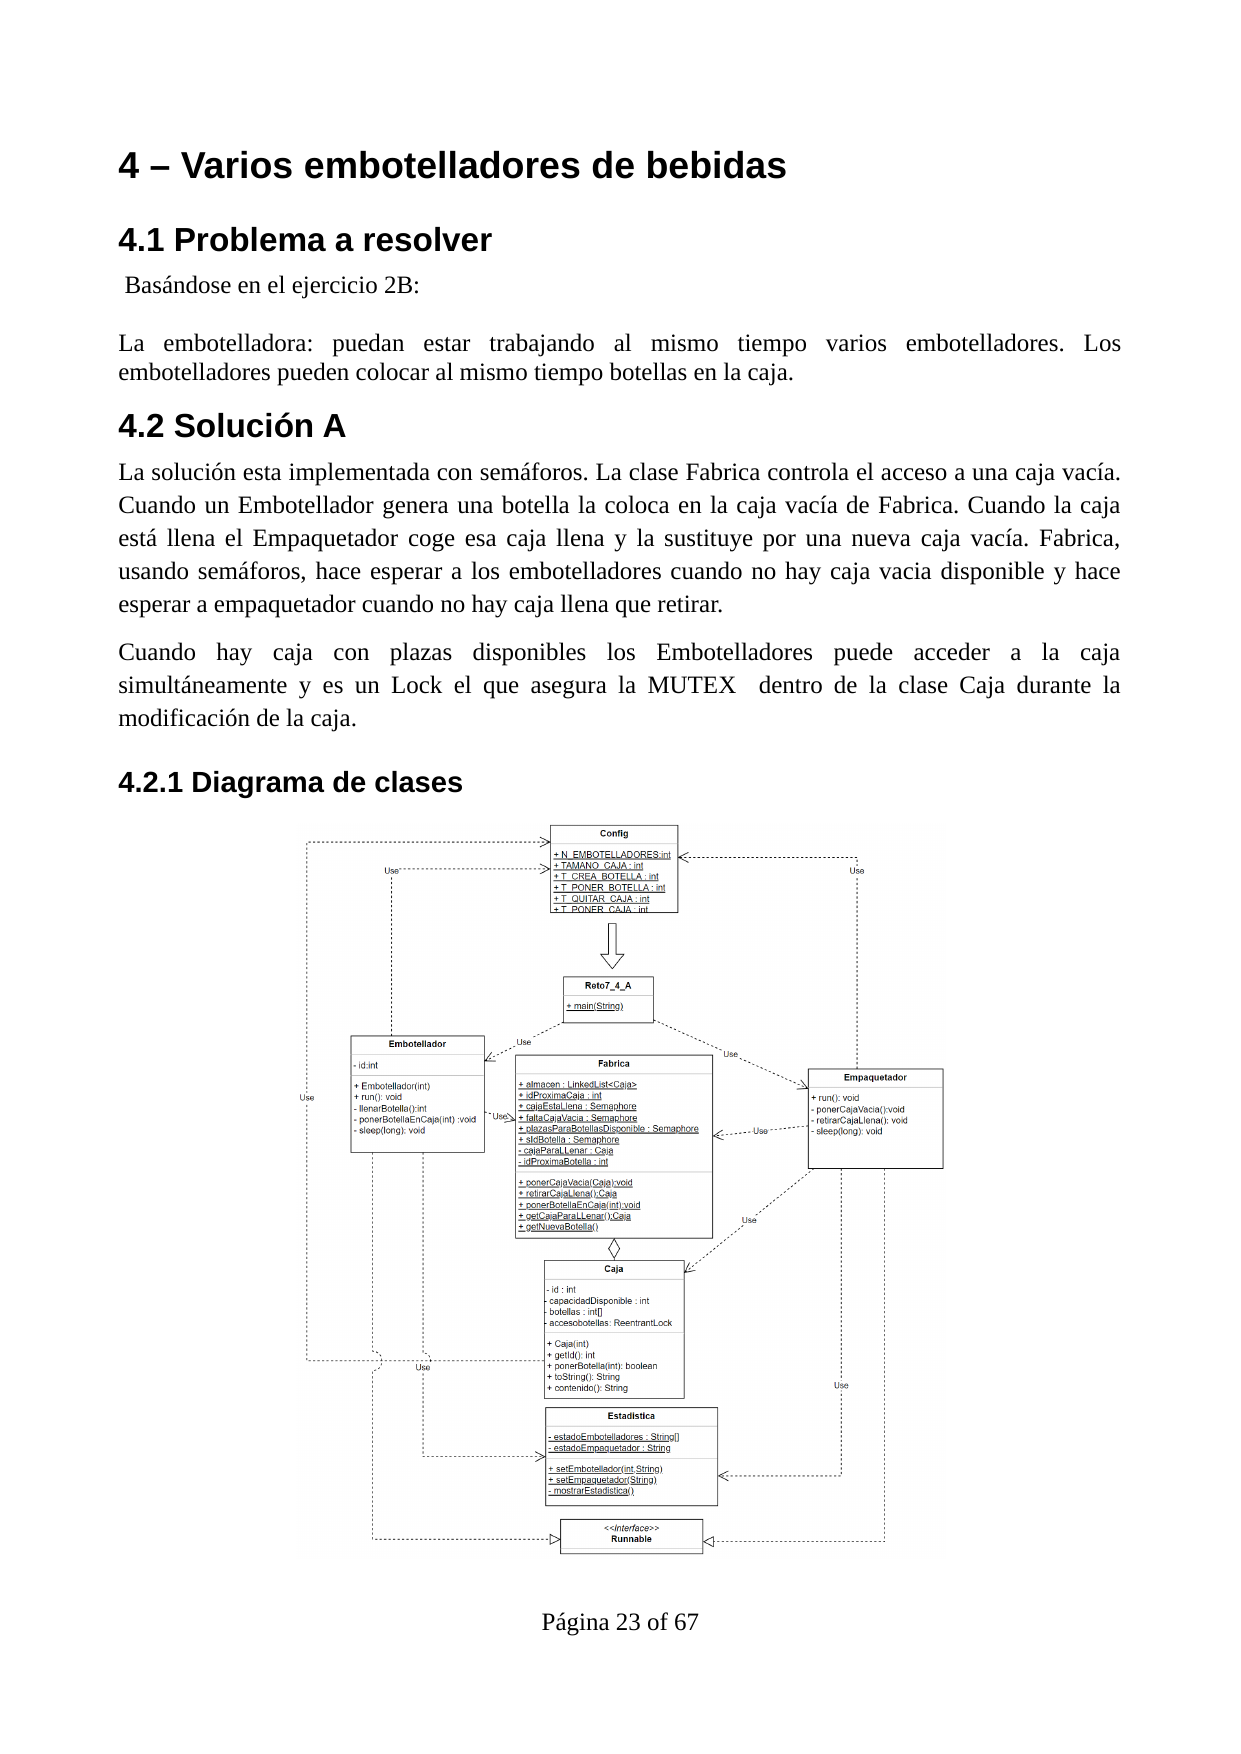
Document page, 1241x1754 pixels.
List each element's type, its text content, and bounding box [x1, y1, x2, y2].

subtitle 4.1 Problema a resolver [118, 219, 1122, 258]
text La solución esta implementada con semáforos. La clase Fabrica controla el acceso a una caja vacía. Cuando un Embotellador genera una botella la coloca en la caja vacía de Fabrica. Cuando la caja está llena el Empaquetador coge esa caja llena y la sustituye por una nueva caja vacía. Fabrica, usando semáforos, hace esperar a los embotelladores cuando no hay caja vacia disponible y hace esperar a empaquetador cuando no hay caja llena que retirar. [118, 457, 1122, 618]
subtitle 4.2.1 Diagrama de clases [118, 765, 1122, 799]
text Cuando hay caja con plazas disponibles los Embotelladores puede acceder a la caja simultáneamente y es un Lock el que asegura la MUTEX dentro de la clase Caja durante la modificación de la caja. [118, 637, 1122, 732]
subtitle 4.2 Solución A [118, 406, 1122, 445]
text Basándose en el ejercicio 2B: [118, 271, 1122, 299]
picture [296, 823, 946, 1559]
subtitle 4 – Varios embotelladores de bebidas [118, 143, 1122, 186]
text La embotelladora: puedan estar trabajando al mismo tiempo varios embotelladores. Los embotelladores pueden colocar al mismo tiempo botellas en la caja. [118, 328, 1122, 386]
